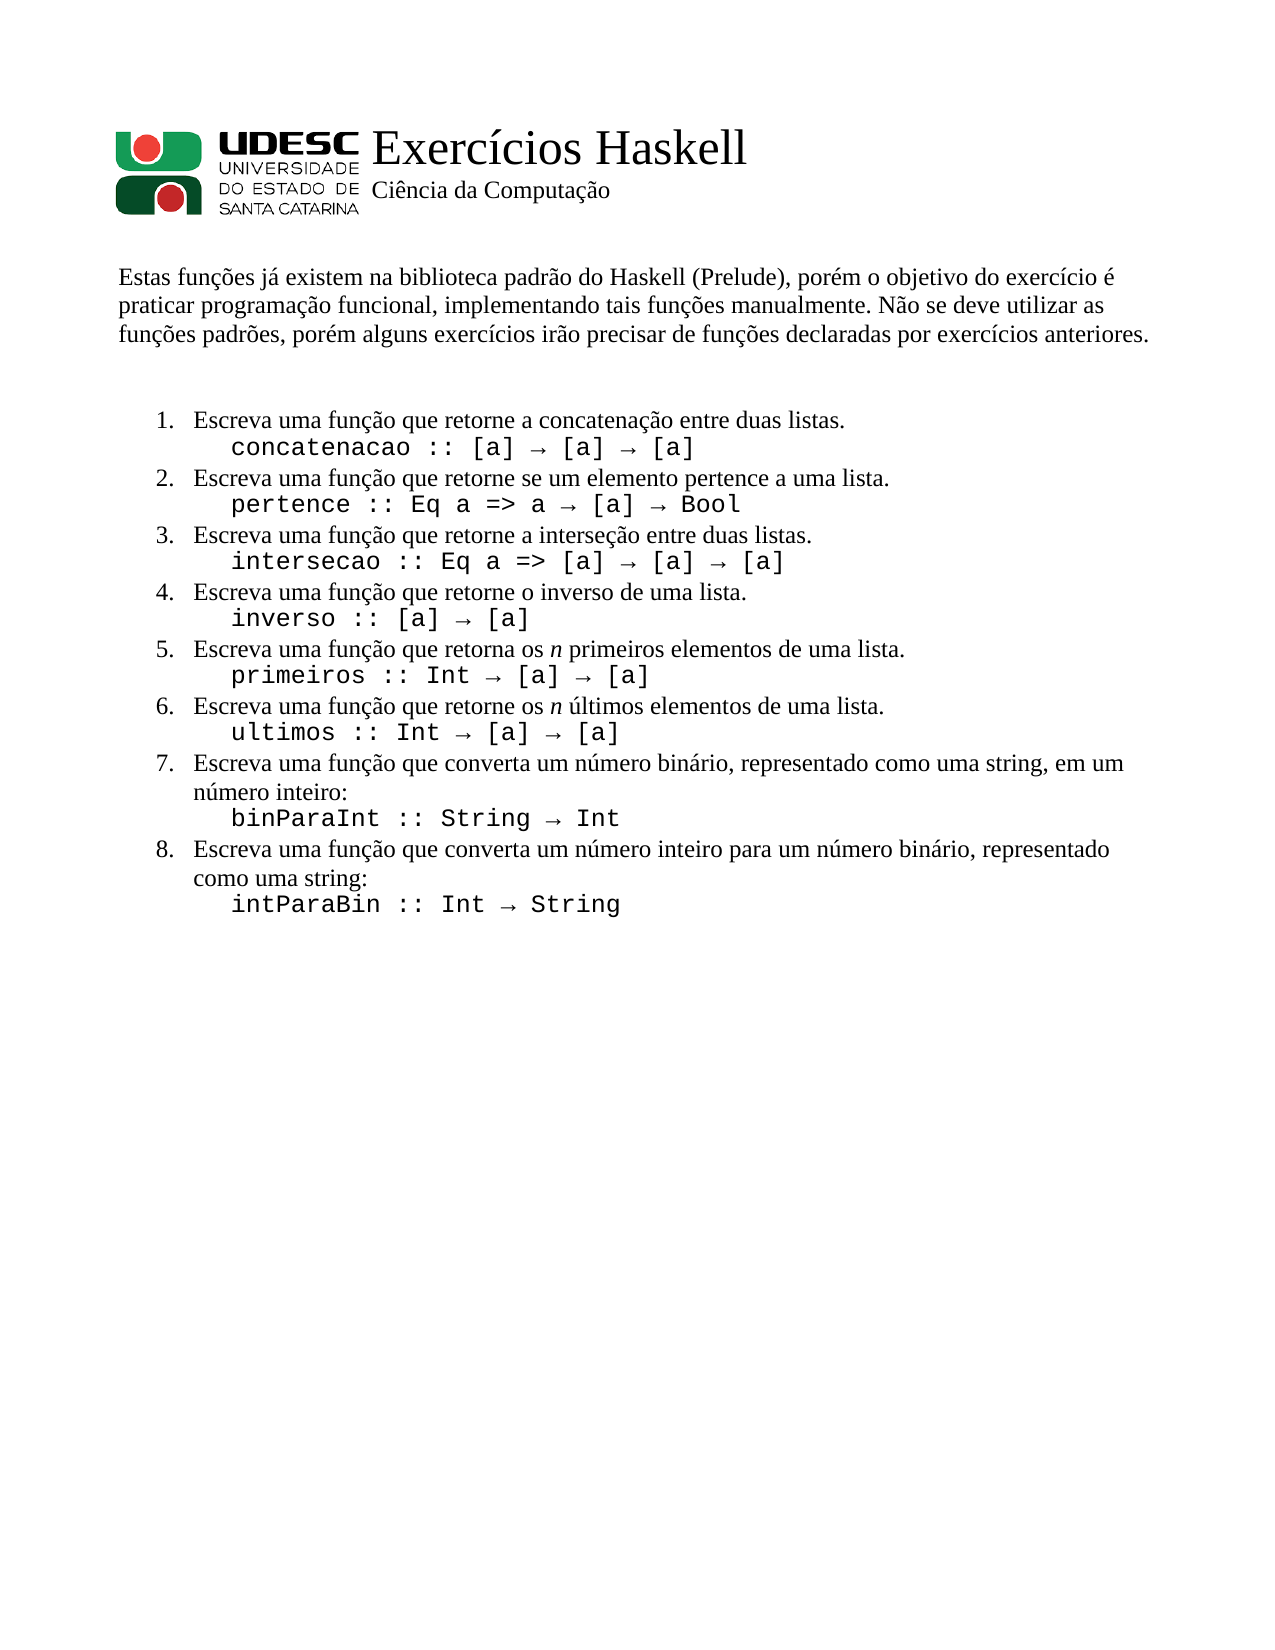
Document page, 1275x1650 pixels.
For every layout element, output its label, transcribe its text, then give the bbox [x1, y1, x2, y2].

text Exercícios Haskell [118, 118, 1157, 176]
list Escreva uma função que retorne a concatenação entre duas listas. [156, 406, 1157, 434]
list concatenacao :: [a] → [a] → [a] [193, 434, 1157, 463]
text Ciência da Computação [372, 176, 1157, 204]
list primeiros :: Int → [a] → [a] [193, 663, 1157, 691]
list intersecao :: Eq a => [a] → [a] → [a] [193, 548, 1157, 577]
list Escreva uma função que retorne o inverso de uma lista. [156, 577, 1157, 606]
list Escreva uma função que converta um número binário, representado como uma string, em um número inteiro: [156, 748, 1157, 806]
list ultimos :: Int → [a] → [a] [193, 720, 1157, 748]
list Escreva uma função que retorne a interseção entre duas listas. [156, 520, 1157, 548]
list binParaInt :: String → Int [193, 806, 1157, 834]
list Escreva uma função que retorna os n primeiros elementos de uma lista. [156, 634, 1157, 663]
list intParaBin :: Int → String [193, 891, 1157, 920]
text Estas funções já existem na biblioteca padrão do Haskell (Prelude), porém o objetivo do exercício é praticar programação funcional, implementando tais funções manualmente. Não se deve utilizar as funções padrões, porém alguns exercícios irão precisar de funções declaradas por exercícios anteriores. [118, 262, 1157, 348]
list Escreva uma função que converta um número inteiro para um número binário, representado como uma string: [156, 834, 1157, 891]
list Escreva uma função que retorne se um elemento pertence a uma lista. [156, 463, 1157, 491]
list inverso :: [a] → [a] [193, 606, 1157, 634]
list pertence :: Eq a => a → [a] → Bool [193, 491, 1157, 520]
picture [102, 119, 372, 228]
list Escreva uma função que retorne os n últimos elementos de uma lista. [156, 691, 1157, 720]
